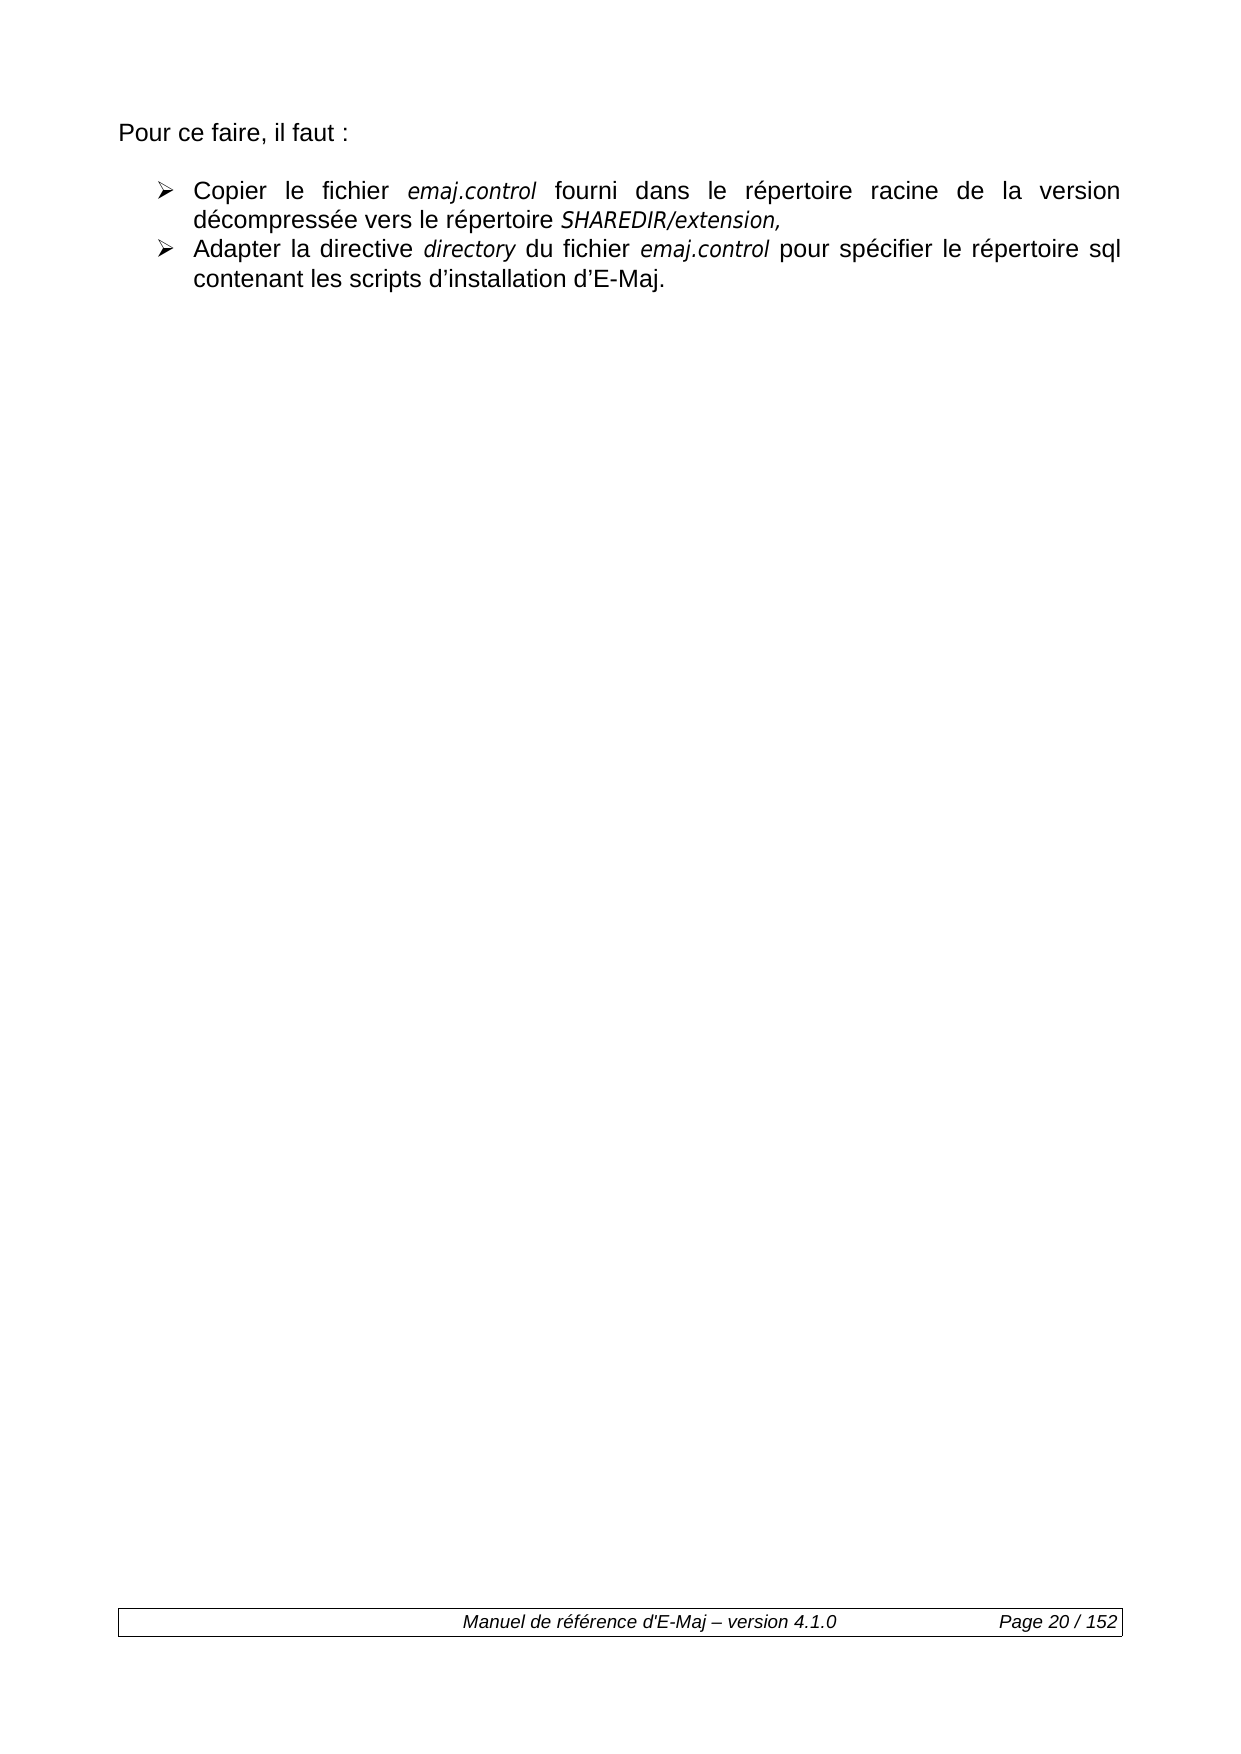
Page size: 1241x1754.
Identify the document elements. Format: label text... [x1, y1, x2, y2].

list Copier le fichier emaj.control fourni dans le répertoire racine de la version décompressée vers le répertoire SHAREDIR/extension, [156, 176, 1122, 234]
list Adapter la directive directory du fichier emaj.control pour spécifier le répertoire sql contenant les scripts d’installation d’E-Maj. [156, 234, 1122, 292]
text Pour ce faire, il faut : [118, 118, 1122, 147]
